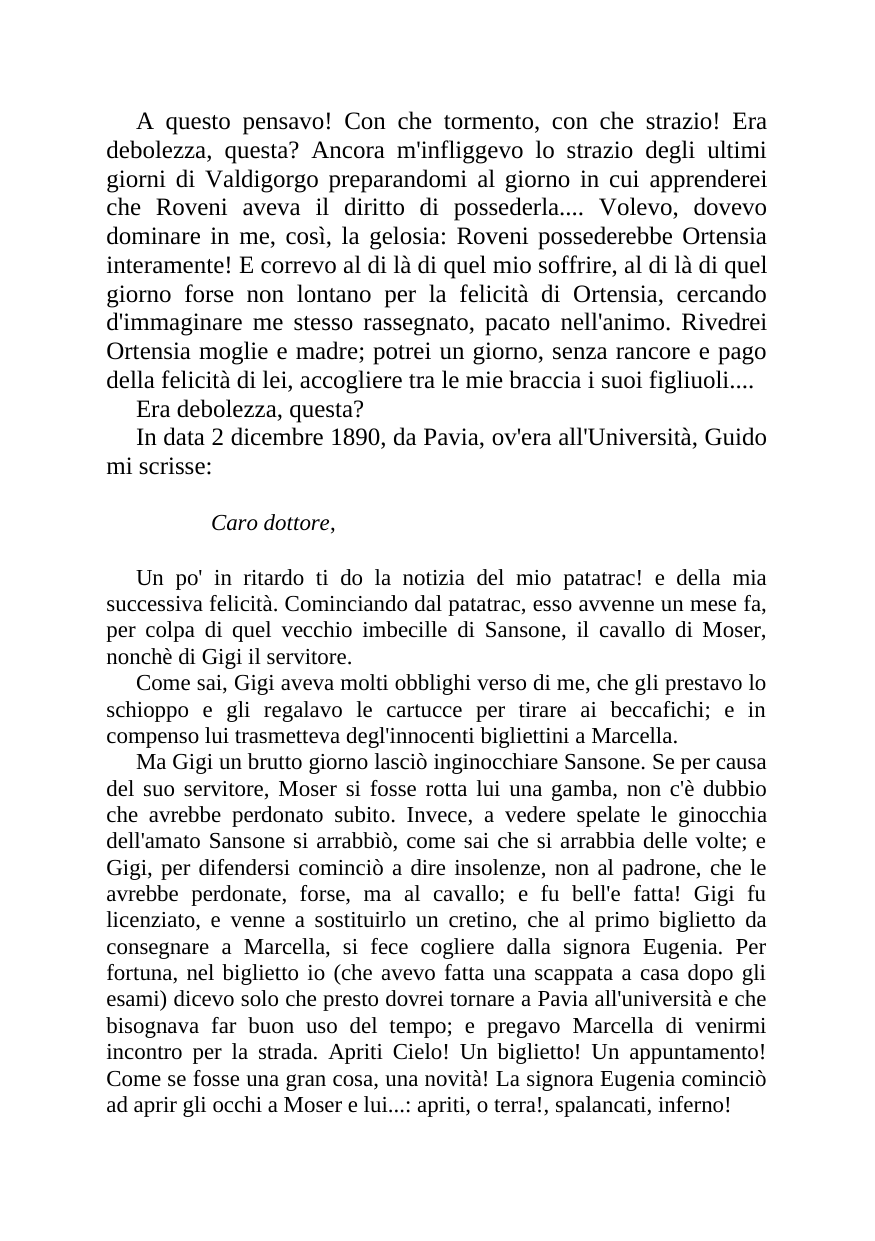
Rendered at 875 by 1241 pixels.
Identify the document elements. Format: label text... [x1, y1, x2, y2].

text Un po' in ritardo ti do la notizia del mio patatrac! e della mia successiva felicità. Cominciando dal patatrac, esso avvenne un mese fa, per colpa di quel vecchio imbecille di Sansone, il cavallo di Moser, nonchè di Gigi il servitore. [106, 564, 768, 669]
text Caro dottore, [181, 509, 768, 535]
text Era debolezza, questa? [106, 394, 768, 422]
text In data 2 dicembre 1890, da Pavia, ov'era all'Università, Guido mi scrisse: [106, 422, 768, 480]
text A questo pensavo! Con che tormento, con che strazio! Era debolezza, questa? Ancora m'infliggevo lo strazio degli ultimi giorni di Valdigorgo preparandomi al giorno in cui apprenderei che Roveni aveva il diritto di possederla.... Volevo, dovevo dominare in me, così, la gelosia: Roveni possederebbe Ortensia interamente! E correvo al di là di quel mio soffrire, al di là di quel giorno forse non lontano per la felicità di Ortensia, cercando d'immaginare me stesso rassegnato, pacato nell'animo. Rivedrei Ortensia moglie e madre; potrei un giorno, senza rancore e pago della felicità di lei, accogliere tra le mie braccia i suoi figliuoli.... [106, 106, 768, 394]
text Ma Gigi un brutto giorno lasciò inginocchiare Sansone. Se per causa del suo servitore, Moser si fosse rotta lui una gamba, non c'è dubbio che avrebbe perdonato subito. Invece, a vedere spelate le ginocchia dell'amato Sansone si arrabbiò, come sai che si arrabbia delle volte; e Gigi, per difendersi cominciò a dire insolenze, non al padrone, che le avrebbe perdonate, forse, ma al cavallo; e fu bell'e fatta! Gigi fu licenziato, e venne a sostituirlo un cretino, che al primo biglietto da consegnare a Marcella, si fece cogliere dalla signora Eugenia. Per fortuna, nel biglietto io (che avevo fatta una scappata a casa dopo gli esami) dicevo solo che presto dovrei tornare a Pavia all'università e che bisognava far buon uso del tempo; e pregavo Marcella di venirmi incontro per la strada. Apriti Cielo! Un biglietto! Un appuntamento! Come se fosse una gran cosa, una novità! La signora Eugenia cominciò ad aprir gli occhi a Moser e lui...: apriti, o terra!, spalancati, inferno! [106, 748, 768, 1117]
text Come sai, Gigi aveva molti obblighi verso di me, che gli prestavo lo schioppo e gli regalavo le cartucce per tirare ai beccafichi; e in compenso lui trasmetteva degl'innocenti bigliettini a Marcella. [106, 669, 768, 748]
